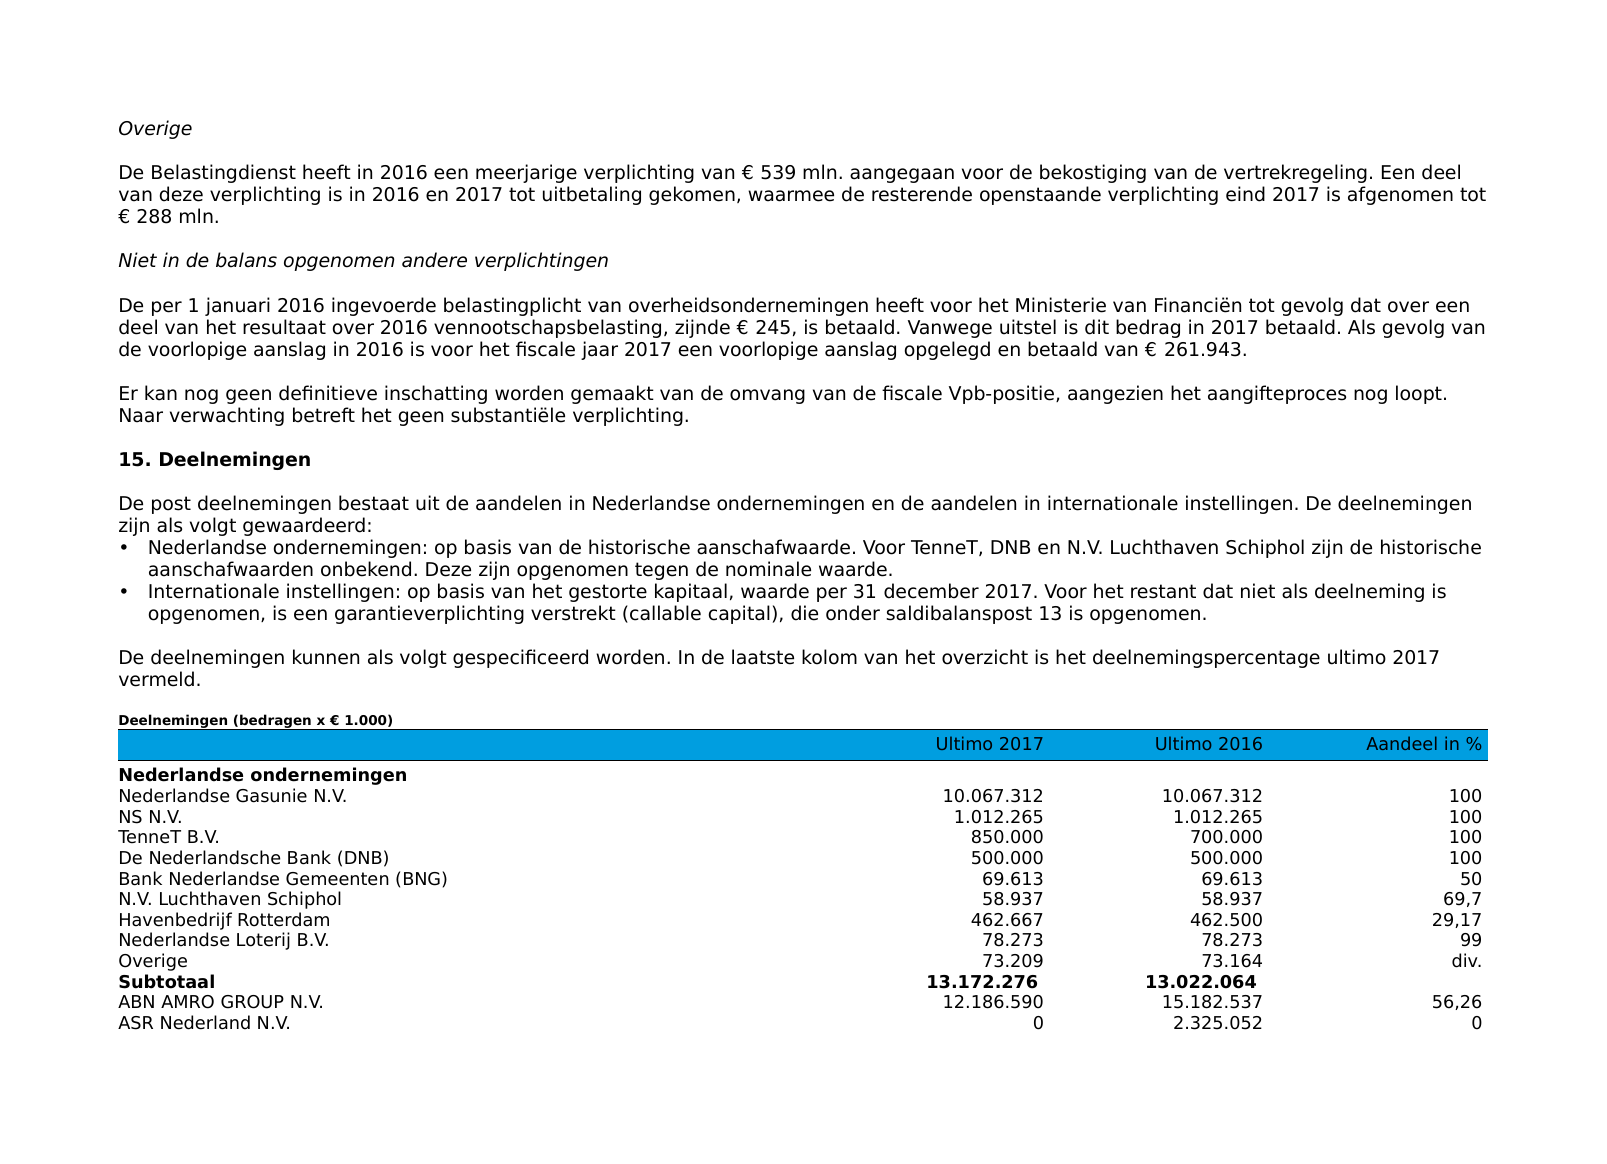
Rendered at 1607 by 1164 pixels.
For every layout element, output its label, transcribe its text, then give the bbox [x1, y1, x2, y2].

text • Internationale instellingen: op basis van het gestorte kapitaal, waarde per 31 december 2017. Voor het restant dat niet als deelneming is opgenomen, is een garantieverplichting verstrekt (callable capital), die onder saldibalanspost 13 is opgenomen. [118, 581, 1488, 625]
table_cell [1050, 761, 1269, 786]
text • Nederlandse ondernemingen: op basis van de historische aanschafwaarde. Voor TenneT, DNB en N.V. Luchthaven Schiphol zijn de historische aanschafwaarden onbekend. Deze zijn opgenomen tegen de nominale waarde. [118, 537, 1488, 581]
table_cell 462.667 [830, 910, 1050, 930]
table_cell 50 [1269, 869, 1488, 889]
table_cell 10.067.312 [830, 786, 1050, 807]
table_cell Overige [118, 951, 830, 972]
table_cell div. [1269, 951, 1488, 972]
subtitle 15. Deelnemingen [118, 449, 1488, 471]
table_cell 56,26 [1269, 992, 1488, 1013]
table_cell 73.164 [1050, 951, 1269, 972]
table_cell 850.000 [830, 827, 1050, 848]
table_cell 15.182.537 [1050, 992, 1269, 1013]
table_cell 99 [1269, 930, 1488, 951]
table_cell 500.000 [830, 848, 1050, 868]
table_cell Nederlandse Loterij B.V. [118, 930, 830, 951]
table_header Deelnemingen (bedragen x € 1.000) [118, 713, 1488, 729]
table_cell 100 [1269, 786, 1488, 807]
table_cell De Nederlandsche Bank (DNB) [118, 848, 830, 868]
table_cell Nederlandse ondernemingen [118, 761, 830, 786]
table_cell 29,17 [1269, 910, 1488, 930]
table_cell Havenbedrijf Rotterdam [118, 910, 830, 930]
table_cell 700.000 [1050, 827, 1269, 848]
table_cell ASR Nederland N.V. [118, 1013, 830, 1033]
subtitle Overige [118, 118, 1488, 140]
table_cell 100 [1269, 827, 1488, 848]
table_cell [830, 761, 1050, 786]
table_cell TenneT B.V. [118, 827, 830, 848]
table_cell [1269, 972, 1488, 992]
text De deelnemingen kunnen als volgt gespecificeerd worden. In de laatste kolom van het overzicht is het deelnemingspercentage ultimo 2017 vermeld. [118, 647, 1488, 691]
table_cell 13.172.276 [830, 972, 1050, 992]
text De Belastingdienst heeft in 2016 een meerjarige verplichting van € 539 mln. aangegaan voor de bekostiging van de vertrekregeling. Een deel van deze verplichting is in 2016 en 2017 tot uitbetaling gekomen, waarmee de resterende openstaande verplichting eind 2017 is afgenomen tot € 288 mln. [118, 162, 1488, 228]
text De per 1 januari 2016 ingevoerde belastingplicht van overheidsondernemingen heeft voor het Ministerie van Financiën tot gevolg dat over een deel van het resultaat over 2016 vennootschapsbelasting, zijnde € 245, is betaald. Vanwege uitstel is dit bedrag in 2017 betaald. Als gevolg van de voorlopige aanslag in 2016 is voor het fiscale jaar 2017 een voorlopige aanslag opgelegd en betaald van € 261.943. [118, 294, 1488, 361]
text Er kan nog geen definitieve inschatting worden gemaakt van de omvang van de fiscale Vpb-positie, aangezien het aangifteproces nog loopt. Naar verwachting betreft het geen substantiële verplichting. [118, 383, 1488, 427]
table_cell 1.012.265 [830, 807, 1050, 827]
table_cell Nederlandse Gasunie N.V. [118, 786, 830, 807]
table_cell 100 [1269, 848, 1488, 868]
table_cell 0 [830, 1013, 1050, 1033]
table_cell 58.937 [830, 889, 1050, 910]
table_cell 69,7 [1269, 889, 1488, 910]
table_cell Ultimo 2016 [1050, 730, 1269, 760]
table_cell Bank Nederlandse Gemeenten (BNG) [118, 869, 830, 889]
table_cell 58.937 [1050, 889, 1269, 910]
table_cell Aandeel in % [1269, 730, 1488, 760]
table_cell 0 [1269, 1013, 1488, 1033]
table_cell 13.022.064 [1050, 972, 1269, 992]
subtitle Niet in de balans opgenomen andere verplichtingen [118, 250, 1488, 272]
table_cell Subtotaal [118, 972, 830, 992]
table_cell [1269, 761, 1488, 786]
table_cell 100 [1269, 807, 1488, 827]
table_cell NS N.V. [118, 807, 830, 827]
table_cell 69.613 [830, 869, 1050, 889]
table_cell [118, 730, 830, 760]
table_cell 10.067.312 [1050, 786, 1269, 807]
table_cell 2.325.052 [1050, 1013, 1269, 1033]
table_cell Ultimo 2017 [830, 730, 1050, 760]
table_cell N.V. Luchthaven Schiphol [118, 889, 830, 910]
table_cell ABN AMRO GROUP N.V. [118, 992, 830, 1013]
table_cell 462.500 [1050, 910, 1269, 930]
table_cell 1.012.265 [1050, 807, 1269, 827]
table_cell 12.186.590 [830, 992, 1050, 1013]
table_cell 69.613 [1050, 869, 1269, 889]
table_cell 78.273 [1050, 930, 1269, 951]
table_cell 500.000 [1050, 848, 1269, 868]
text De post deelnemingen bestaat uit de aandelen in Nederlandse ondernemingen en de aandelen in internationale instellingen. De deelnemingen zijn als volgt gewaardeerd: [118, 493, 1488, 537]
table_cell 73.209 [830, 951, 1050, 972]
table_cell 78.273 [830, 930, 1050, 951]
